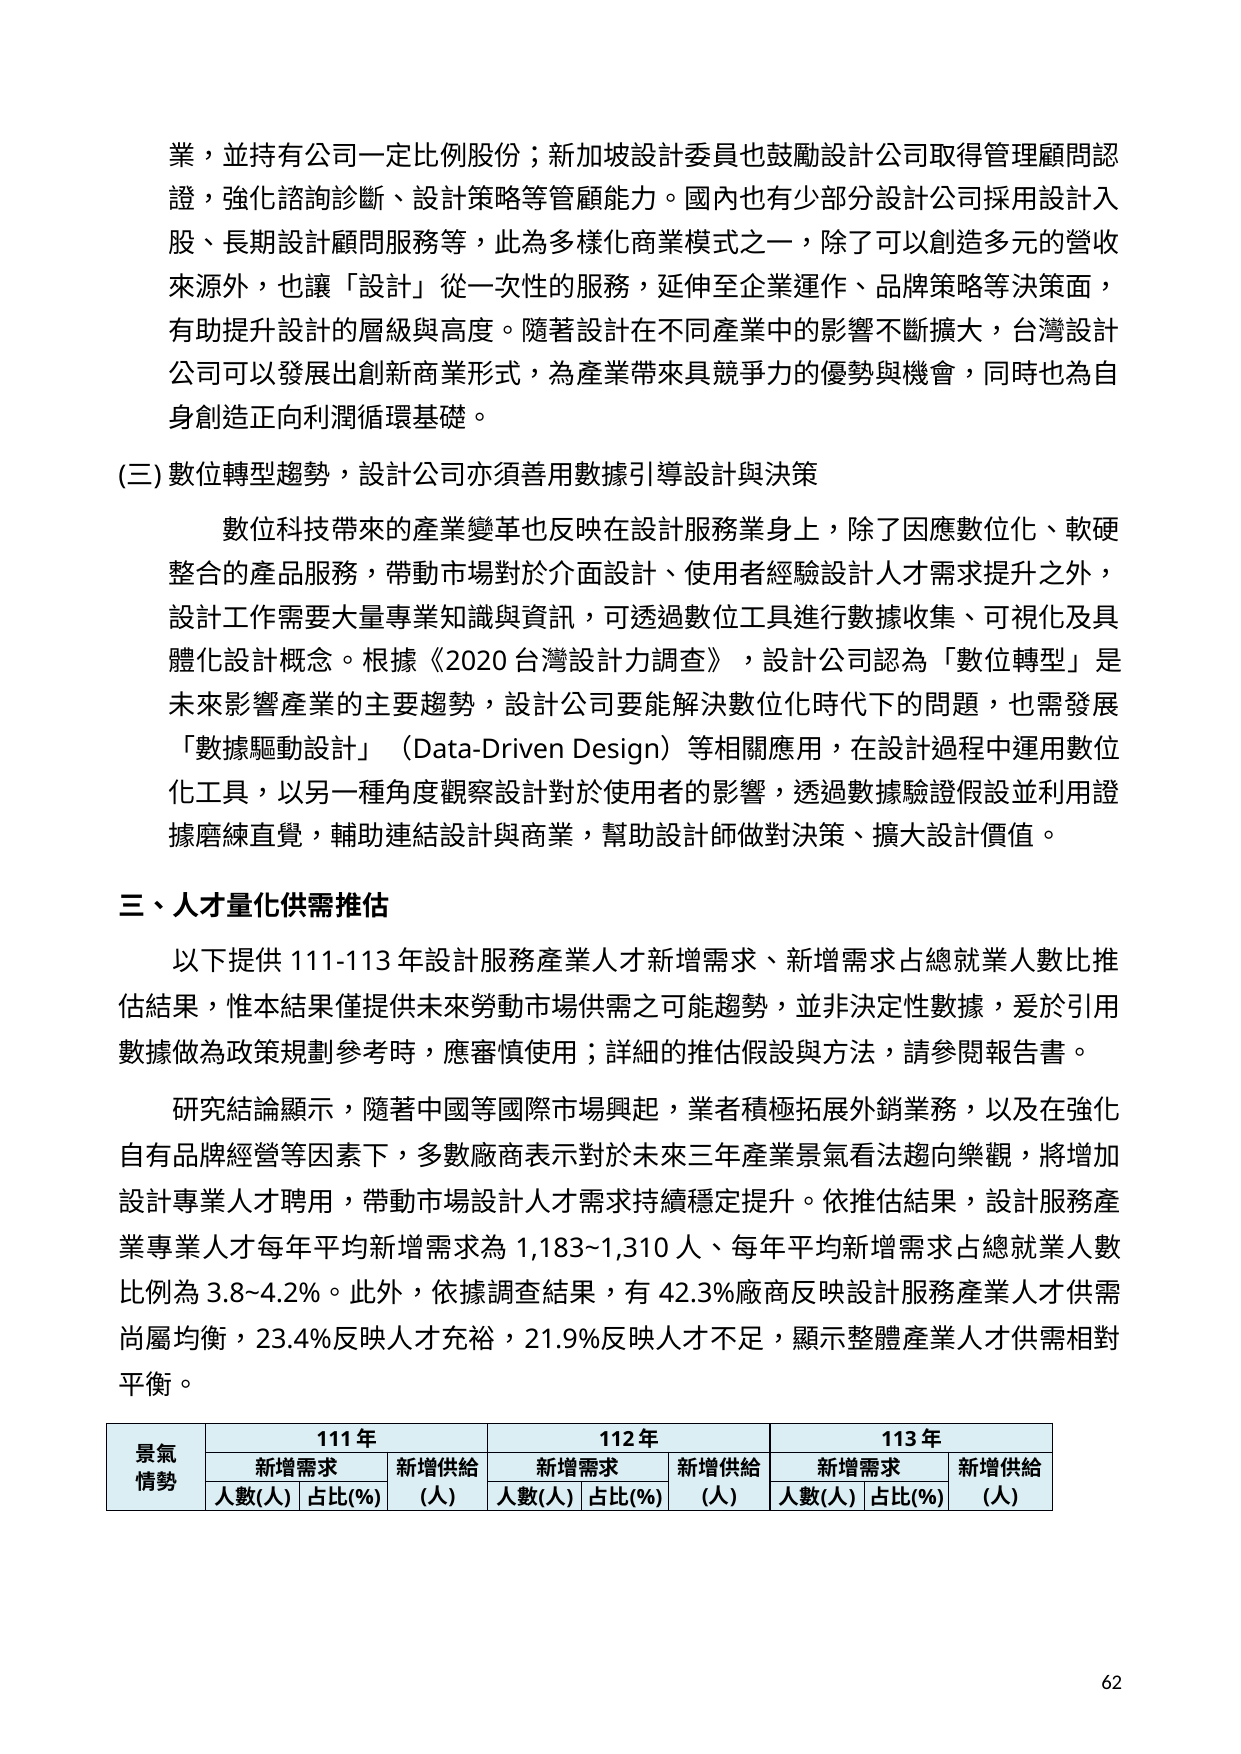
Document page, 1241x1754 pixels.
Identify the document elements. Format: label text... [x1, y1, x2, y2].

table_cell 人數(人) [771, 1482, 864, 1510]
table_cell 占比(%) [300, 1482, 387, 1510]
table_cell 占比(%) [865, 1482, 948, 1510]
text 三、人才量化供需推估 [118, 884, 1122, 923]
table_cell 新增供給(人) [388, 1453, 487, 1510]
table_header 112年 [488, 1424, 769, 1452]
text 以下提供111-113年設計服務產業人才新增需求、新增需求占總就業人數比推估結果，惟本結果僅提供未來勞動市場供需之可能趨勢，並非決定性數據，爰於引用數據做為政策規劃參考時，應審慎使用；詳細的推估假設與方法，請參閱報告書。 [118, 934, 1122, 1072]
table_cell 新增需求 [206, 1453, 387, 1481]
table_cell 新增供給(人) [669, 1453, 769, 1510]
table_header 113年 [771, 1424, 1052, 1452]
table_cell 人數(人) [488, 1482, 581, 1510]
list 數位科技帶來的產業變革也反映在設計服務業身上，除了因應數位化、軟硬整合的產品服務，帶動市場對於介面設計、使用者經驗設計人才需求提升之外，設計工作需要大量專業知識與資訊，可透過數位工具進行數據收集、可視化及具體化設計概念。根據《2020台灣設計力調查》，設計公司認為「數位轉型」是未來影響產業的主要趨勢，設計公司要能解決數位化時代下的問題，也需發展「數據驅動設計」（Data-Driven Design）等相關應用，在設計過程中運用數位化工具，以另一種角度觀察設計對於使用者的影響，透過數據驗證假設並利用證據磨練直覺，輔助連結設計與商業，幫助設計師做對決策、擴大設計價值。 [168, 504, 1122, 854]
table_cell 人數(人) [206, 1482, 299, 1510]
table_cell 占比(%) [582, 1482, 668, 1510]
list 業，並持有公司一定比例股份；新加坡設計委員也鼓勵設計公司取得管理顧問認證，強化諮詢診斷、設計策略等管顧能力。國內也有少部分設計公司採用設計入股、長期設計顧問服務等，此為多樣化商業模式之一，除了可以創造多元的營收來源外，也讓「設計」從一次性的服務，延伸至企業運作、品牌策略等決策面，有助提升設計的層級與高度。隨著設計在不同產業中的影響不斷擴大，台灣設計公司可以發展出創新商業形式，為產業帶來具競爭力的優勢與機會，同時也為自身創造正向利潤循環基礎。 [168, 130, 1122, 436]
table_header 111年 [206, 1424, 487, 1452]
text 研究結論顯示，隨著中國等國際市場興起，業者積極拓展外銷業務，以及在強化自有品牌經營等因素下，多數廠商表示對於未來三年產業景氣看法趨向樂觀，將增加設計專業人才聘用，帶動市場設計人才需求持續穩定提升。依推估結果，設計服務產業專業人才每年平均新增需求為1,183~1,310人、每年平均新增需求占總就業人數比例為3.8~4.2%。此外，依據調查結果，有42.3%廠商反映設計服務產業人才供需尚屬均衡，23.4%反映人才充裕，21.9%反映人才不足，顯示整體產業人才供需相對平衡。 [118, 1083, 1122, 1404]
table_cell 新增供給(人) [949, 1453, 1052, 1510]
list 數位轉型趨勢，設計公司亦須善用數據引導設計與決策 [118, 447, 1122, 493]
table_cell 新增需求 [771, 1453, 948, 1481]
table_cell 新增需求 [488, 1453, 668, 1481]
table_header 景氣 情勢 [107, 1424, 205, 1510]
